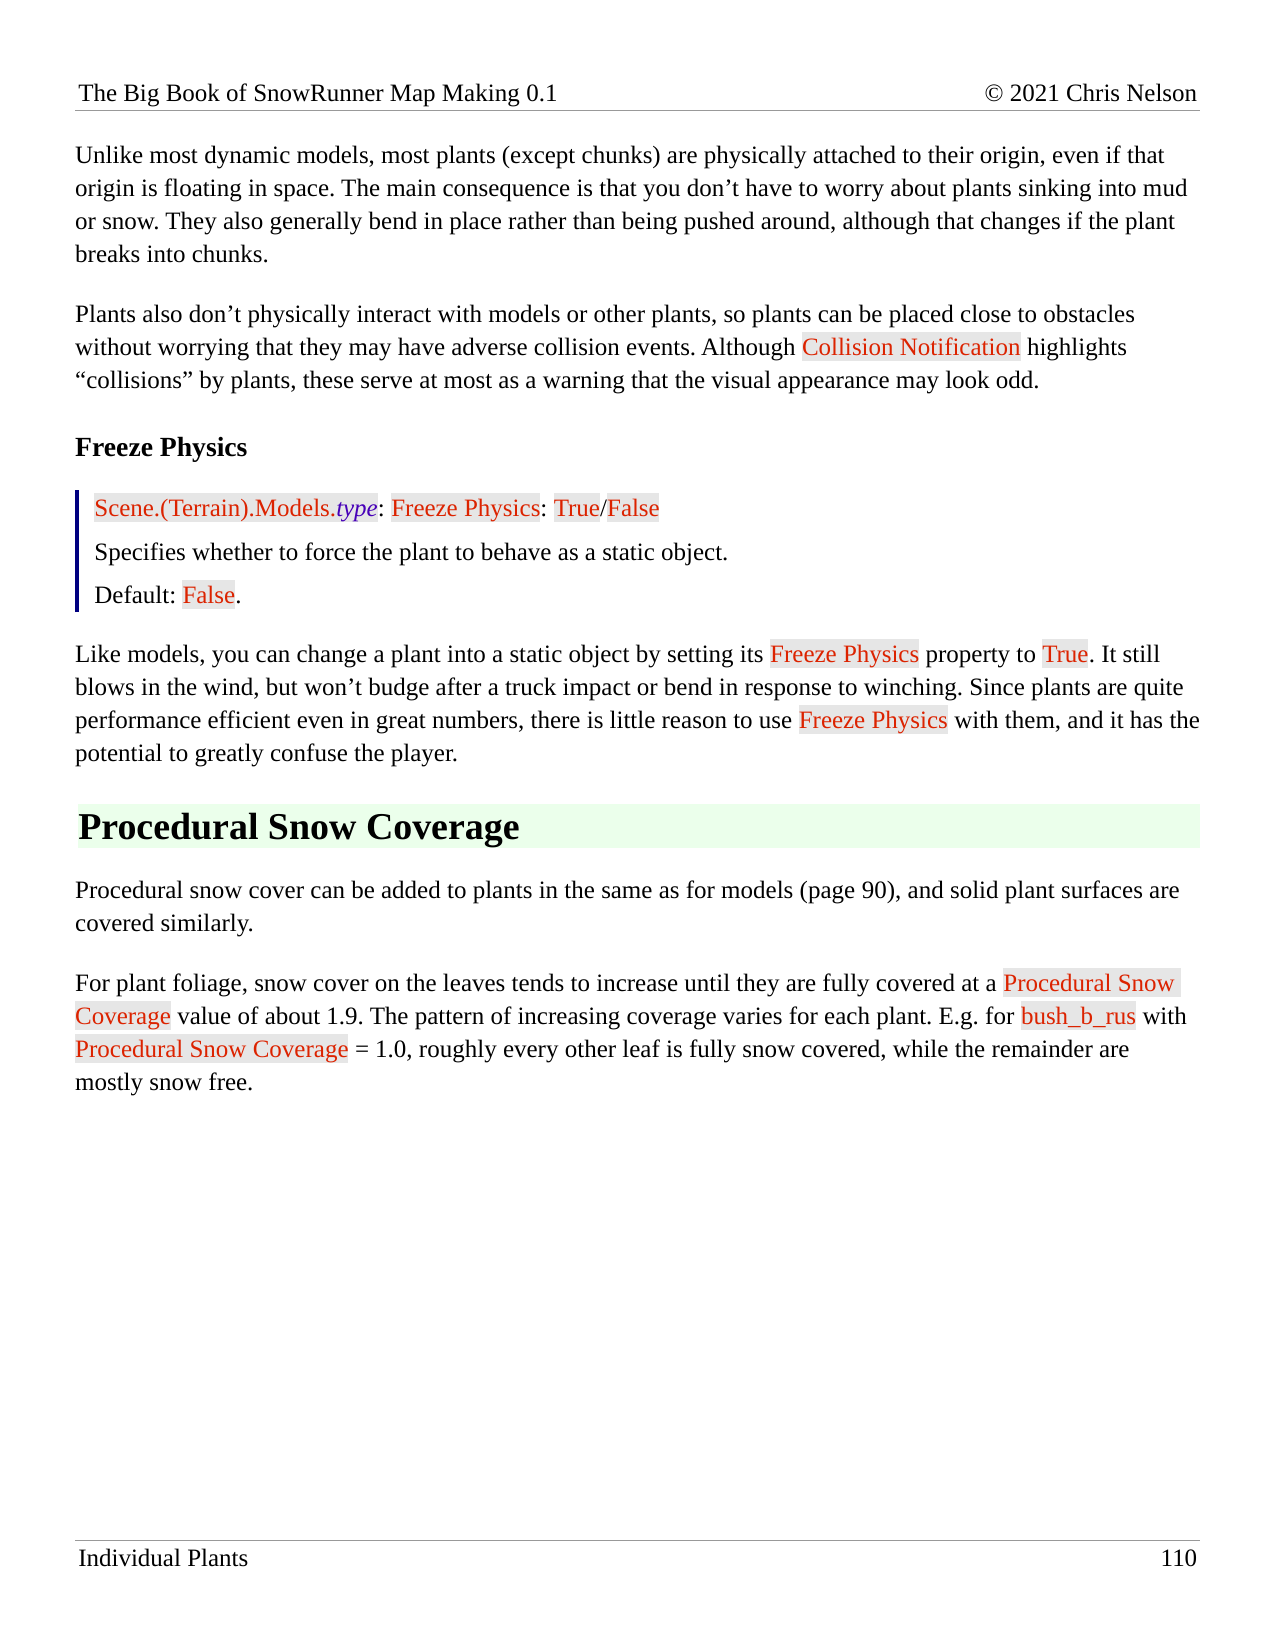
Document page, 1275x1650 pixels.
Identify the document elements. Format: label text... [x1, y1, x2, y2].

text Like models, you can change a plant into a static object by setting its Freeze Physics property to True. It still blows in the wind, but won’t budge after a truck impact or bend in response to winching. Since plants are quite performance efficient even in great numbers, there is little reason to use Freeze Physics with them, and it has the potential to greatly confuse the player. [75, 639, 1200, 767]
text Specifies whether to force the plant to behave as a static object. [79, 534, 1200, 565]
subtitle Procedural Snow Coverage [78, 804, 1200, 848]
text For plant foliage, snow cover on the leaves tends to increase until they are fully covered at a Procedural Snow Coverage value of about 1.9. The pattern of increasing coverage varies for each plant. E.g. for bush_b_rus with Procedural Snow Coverage = 1.0, roughly every other leaf is fully snow covered, while the remainder are mostly snow free. [75, 968, 1200, 1096]
text Default: False. [79, 577, 1200, 612]
text Unlike most dynamic models, most plants (except chunks) are physically attached to their origin, even if that origin is floating in space. The main consequence is that you don’t have to worry about plants sinking into mud or snow. They also generally bend in place rather than being pushed around, although that changes if the plant breaks into chunks. [75, 140, 1200, 268]
text Scene.(Terrain).Models.type: Freeze Physics: True/False [79, 490, 1200, 522]
text Procedural snow cover can be added to plants in the same as for models (page 90), and solid plant surfaces are covered similarly. [75, 875, 1200, 937]
text Plants also don’t physically interact with models or other plants, so plants can be placed close to obstacles without worrying that they may have adverse collision events. Although Collision Notification highlights “collisions” by plants, these serve at most as a warning that the visual appearance may look odd. [75, 299, 1200, 394]
subtitle Freeze Physics [75, 431, 1200, 463]
